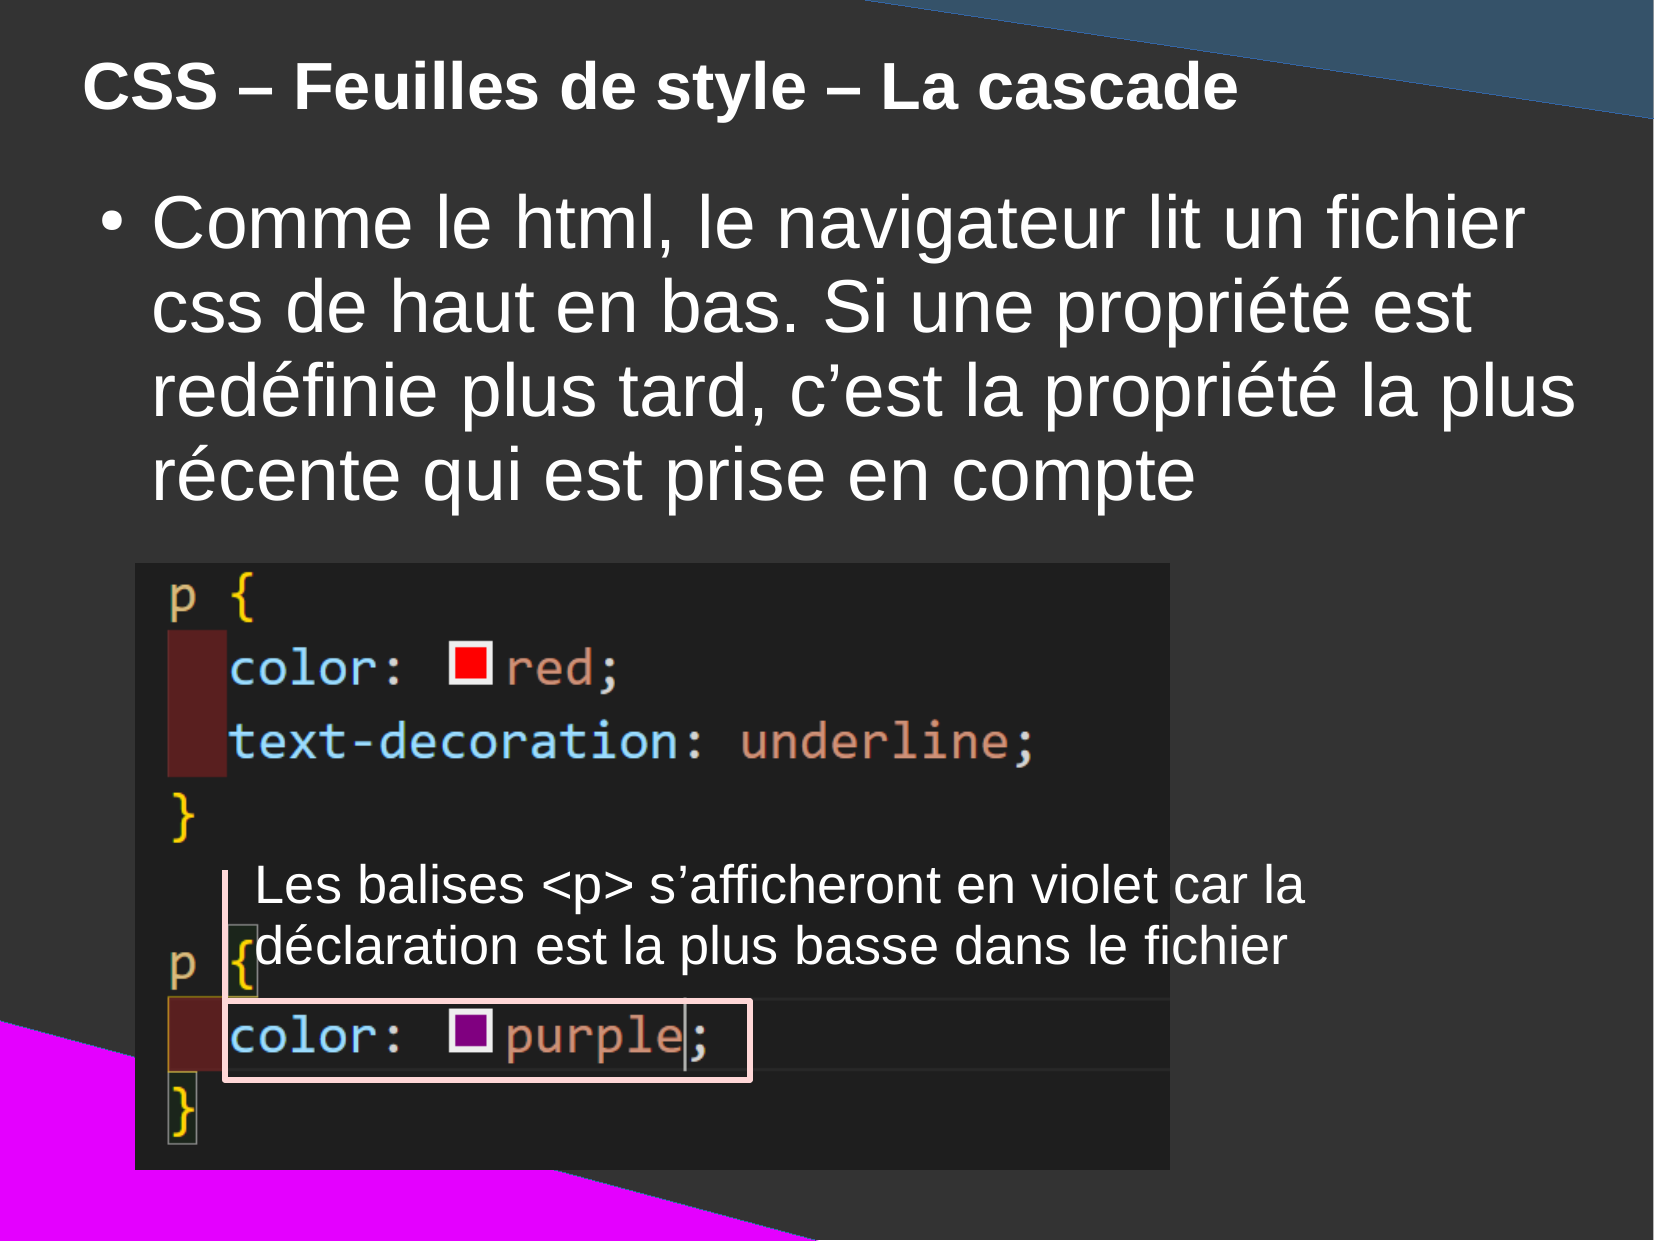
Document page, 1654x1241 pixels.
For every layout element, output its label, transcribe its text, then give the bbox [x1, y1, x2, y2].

title CSS – Feuilles de style – La cascade [82, 49, 1571, 162]
picture [135, 563, 1170, 1170]
list Comme le html, le navigateur lit un fichier css de haut en bas. Si une propriété est redéfinie plus tard, c’est la propriété la plus récente qui est prise en compte [80, 180, 1605, 540]
text_box [865, 0, 1654, 119]
picture [228, 1004, 747, 1077]
title Les balises <p> s’afficheront en violet car la déclaration est la plus basse dans le fichier [254, 854, 1335, 1037]
text_box [0, 1020, 819, 1241]
